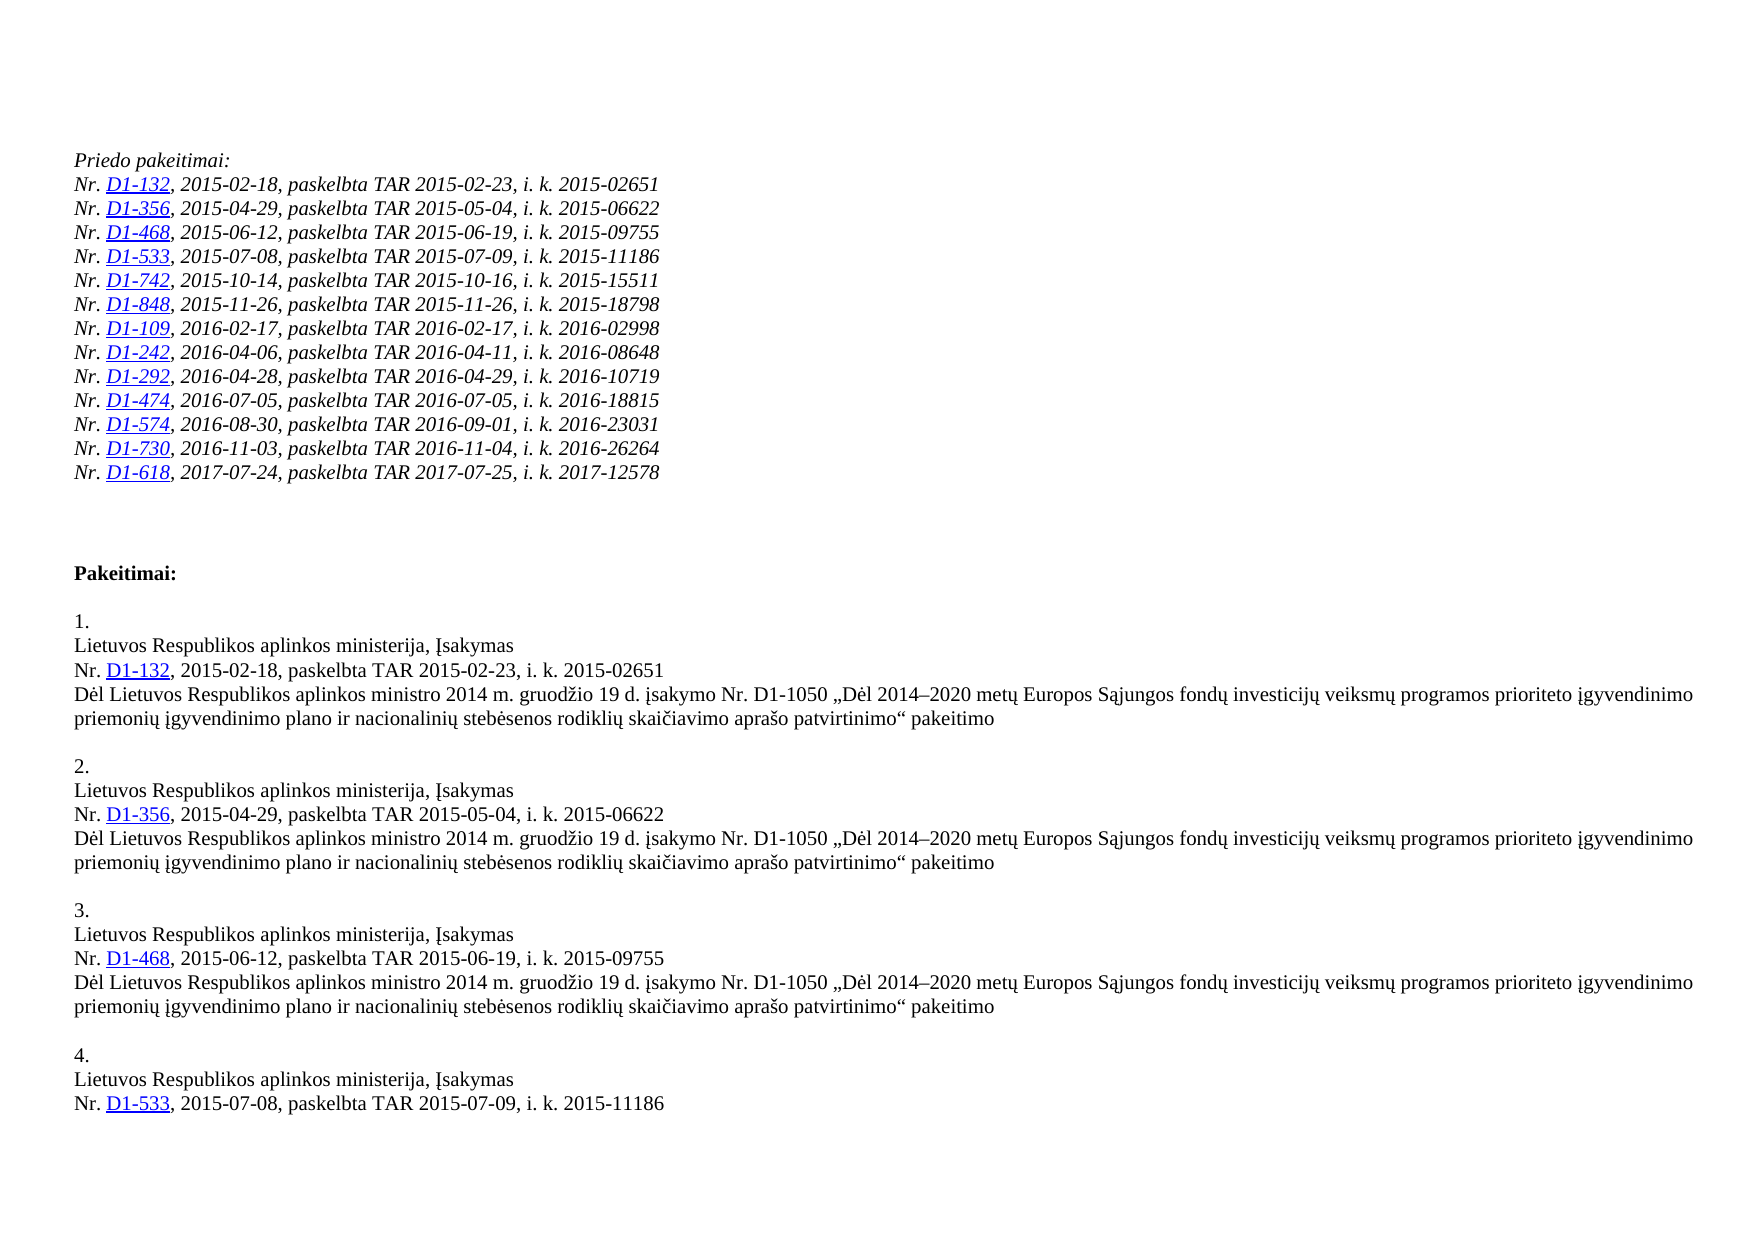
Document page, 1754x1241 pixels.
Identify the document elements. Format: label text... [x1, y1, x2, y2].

text Lietuvos Respublikos aplinkos ministerija, Įsakymas [74, 778, 1695, 802]
text Dėl Lietuvos Respublikos aplinkos ministro 2014 m. gruodžio 19 d. įsakymo Nr. D1-1050 „Dėl 2014–2020 metų Europos Sąjungos fondų investicijų veiksmų programos prioriteto įgyvendinimo priemonių įgyvendinimo plano ir nacionalinių stebėsenos rodiklių skaičiavimo aprašo patvirtinimo“ pakeitimo [74, 970, 1695, 1018]
text Dėl Lietuvos Respublikos aplinkos ministro 2014 m. gruodžio 19 d. įsakymo Nr. D1-1050 „Dėl 2014–2020 metų Europos Sąjungos fondų investicijų veiksmų programos prioriteto įgyvendinimo priemonių įgyvendinimo plano ir nacionalinių stebėsenos rodiklių skaičiavimo aprašo patvirtinimo“ pakeitimo [74, 826, 1695, 874]
text Pakeitimai: [74, 561, 1695, 585]
text 4. [74, 1042, 1695, 1067]
text Dėl Lietuvos Respublikos aplinkos ministro 2014 m. gruodžio 19 d. įsakymo Nr. D1-1050 „Dėl 2014–2020 metų Europos Sąjungos fondų investicijų veiksmų programos prioriteto įgyvendinimo priemonių įgyvendinimo plano ir nacionalinių stebėsenos rodiklių skaičiavimo aprašo patvirtinimo“ pakeitimo [74, 682, 1695, 730]
text Nr. D1-109, 2016-02-17, paskelbta TAR 2016-02-17, i. k. 2016-02998 [74, 316, 1695, 340]
text Nr. D1-574, 2016-08-30, paskelbta TAR 2016-09-01, i. k. 2016-23031 [74, 412, 1695, 436]
text Nr. D1-742, 2015-10-14, paskelbta TAR 2015-10-16, i. k. 2015-15511 [74, 268, 1695, 292]
text Nr. D1-848, 2015-11-26, paskelbta TAR 2015-11-26, i. k. 2015-18798 [74, 292, 1695, 316]
text 3. [74, 898, 1695, 922]
text Nr. D1-356, 2015-04-29, paskelbta TAR 2015-05-04, i. k. 2015-06622 [74, 802, 1695, 826]
text Nr. D1-474, 2016-07-05, paskelbta TAR 2016-07-05, i. k. 2016-18815 [74, 388, 1695, 412]
text 1. [74, 609, 1695, 633]
text 2. [74, 754, 1695, 778]
text Nr. D1-468, 2015-06-12, paskelbta TAR 2015-06-19, i. k. 2015-09755 [74, 220, 1695, 244]
text Nr. D1-292, 2016-04-28, paskelbta TAR 2016-04-29, i. k. 2016-10719 [74, 364, 1695, 388]
text Nr. D1-618, 2017-07-24, paskelbta TAR 2017-07-25, i. k. 2017-12578 [74, 460, 1695, 484]
text Lietuvos Respublikos aplinkos ministerija, Įsakymas [74, 922, 1695, 946]
text Nr. D1-132, 2015-02-18, paskelbta TAR 2015-02-23, i. k. 2015-02651 [74, 172, 1695, 196]
text Nr. D1-132, 2015-02-18, paskelbta TAR 2015-02-23, i. k. 2015-02651 [74, 657, 1695, 682]
text Nr. D1-242, 2016-04-06, paskelbta TAR 2016-04-11, i. k. 2016-08648 [74, 340, 1695, 364]
text Priedo pakeitimai: [74, 147, 1695, 172]
text Lietuvos Respublikos aplinkos ministerija, Įsakymas [74, 633, 1695, 657]
text Nr. D1-533, 2015-07-08, paskelbta TAR 2015-07-09, i. k. 2015-11186 [74, 1091, 1695, 1115]
text Nr. D1-730, 2016-11-03, paskelbta TAR 2016-11-04, i. k. 2016-26264 [74, 436, 1695, 460]
text Nr. D1-468, 2015-06-12, paskelbta TAR 2015-06-19, i. k. 2015-09755 [74, 946, 1695, 970]
text Nr. D1-533, 2015-07-08, paskelbta TAR 2015-07-09, i. k. 2015-11186 [74, 244, 1695, 268]
text Nr. D1-356, 2015-04-29, paskelbta TAR 2015-05-04, i. k. 2015-06622 [74, 196, 1695, 220]
text Lietuvos Respublikos aplinkos ministerija, Įsakymas [74, 1067, 1695, 1091]
